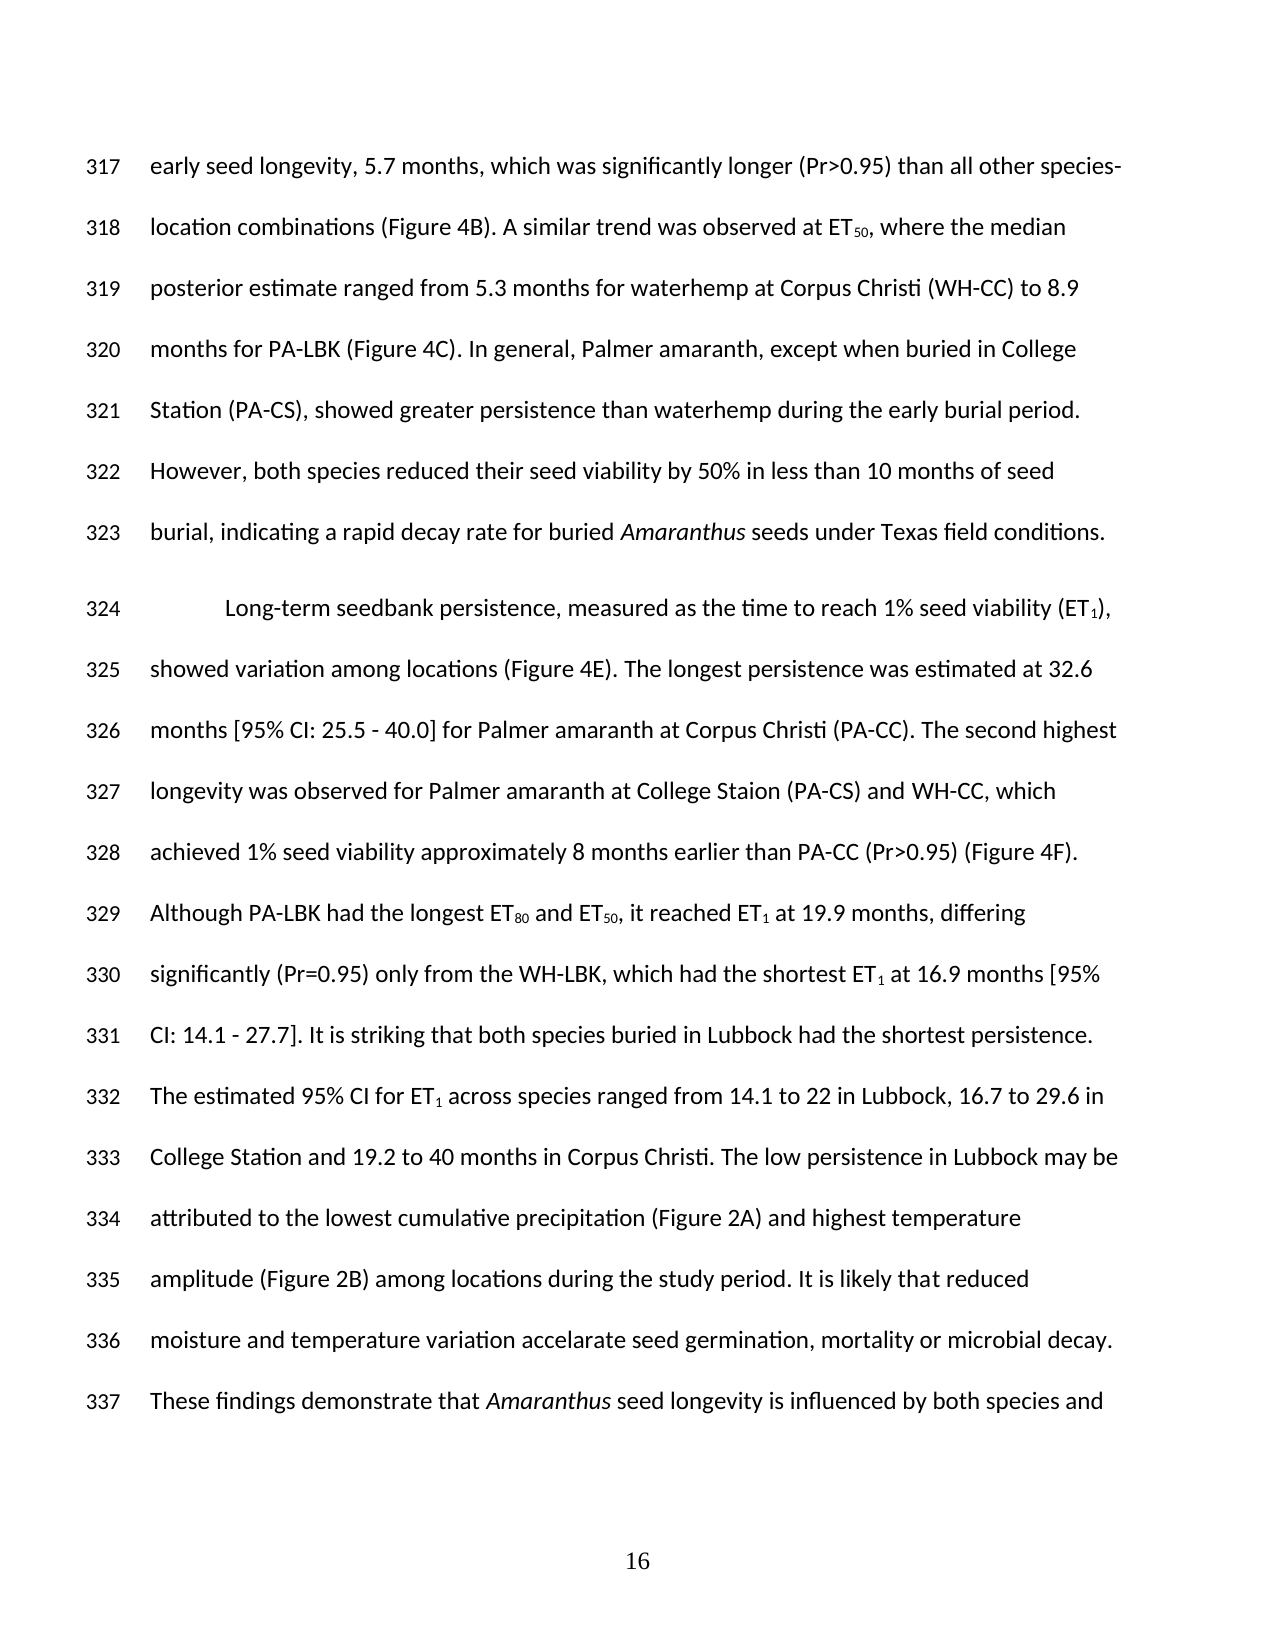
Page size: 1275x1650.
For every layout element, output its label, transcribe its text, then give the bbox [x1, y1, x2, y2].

text Long-term seedbank persistence, measured as the time to reach 1% seed viability (ET1), showed variation among locations (Figure 4E). The longest persistence was estimated at 32.6 months [95% CI: 25.5 - 40.0] for Palmer amaranth at Corpus Christi (PA-CC). The second highest longevity was observed for Palmer amaranth at College Staion (PA-CS) and WH-CC, which achieved 1% seed viability approximately 8 months earlier than PA-CC (Pr>0.95) (Figure 4F). Although PA-LBK had the longest ET80 and ET50, it reached ET1 at 19.9 months, differing significantly (Pr=0.95) only from the WH-LBK, which had the shortest ET1 at 16.9 months [95% CI: 14.1 - 27.7]. It is striking that both species buried in Lubbock had the shortest persistence. The estimated 95% CI for ET1 across species ranged from 14.1 to 22 in Lubbock, 16.7 to 29.6 in College Station and 19.2 to 40 months in Corpus Christi. The low persistence in Lubbock may be attributed to the lowest cumulative precipitation (Figure 2A) and highest temperature amplitude (Figure 2B) among locations during the study period. It is likely that reduced moisture and temperature variation accelarate seed germination, mortality or microbial decay. These findings demonstrate that Amaranthus seed longevity is influenced by both species and [150, 592, 1125, 1416]
text early seed longevity, 5.7 months, which was significantly longer (Pr>0.95) than all other species-location combinations (Figure 4B). A similar trend was observed at ET50, where the median posterior estimate ranged from 5.3 months for waterhemp at Corpus Christi (WH-CC) to 8.9 months for PA-LBK (Figure 4C). In general, Palmer amaranth, except when buried in College Station (PA-CS), showed greater persistence than waterhemp during the early burial period. However, both species reduced their seed viability by 50% in less than 10 months of seed burial, indicating a rapid decay rate for buried Amaranthus seeds under Texas field conditions. [150, 150, 1125, 547]
